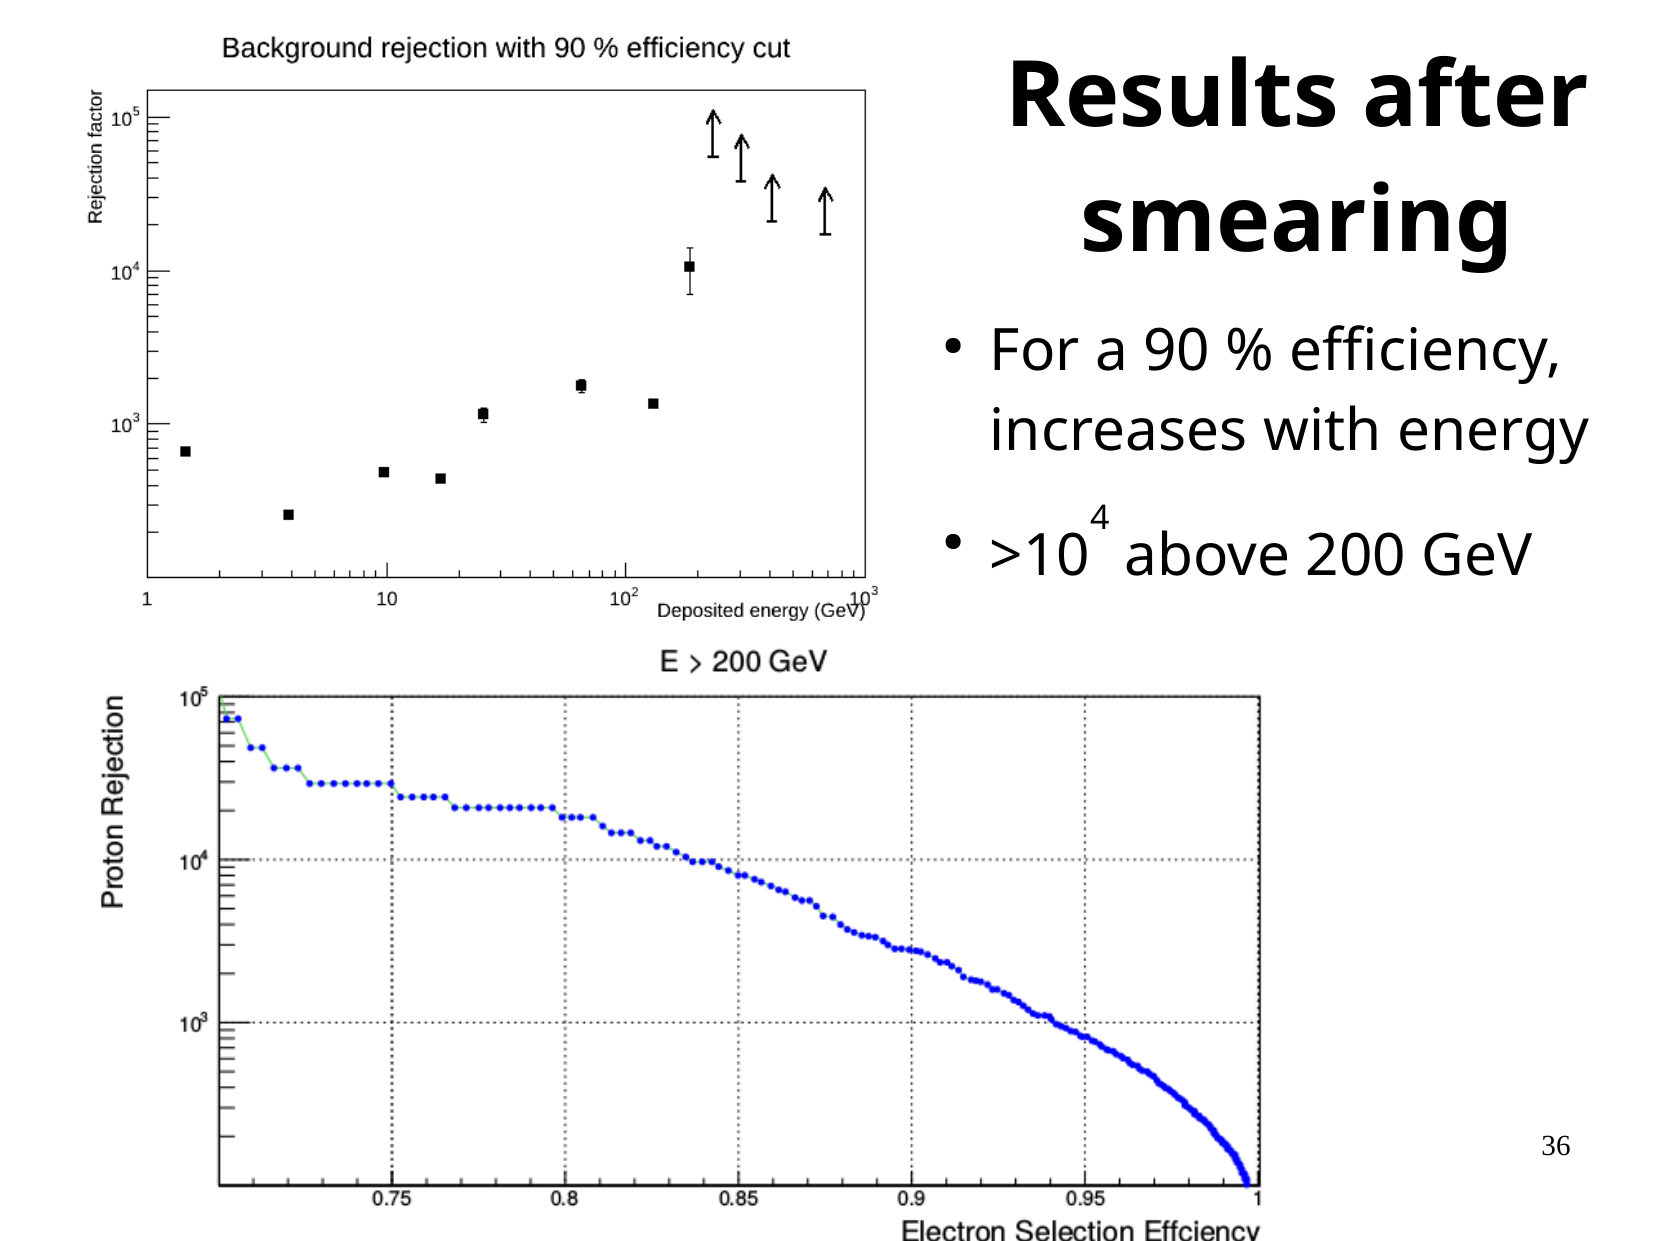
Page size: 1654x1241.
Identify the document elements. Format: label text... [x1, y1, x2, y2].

list For a 90 % efficiency, increases with energy >104 above 200 GeV [927, 307, 1596, 603]
title Results after smearing [919, 29, 1654, 277]
picture [90, 637, 1390, 1241]
chart [58, 29, 913, 630]
